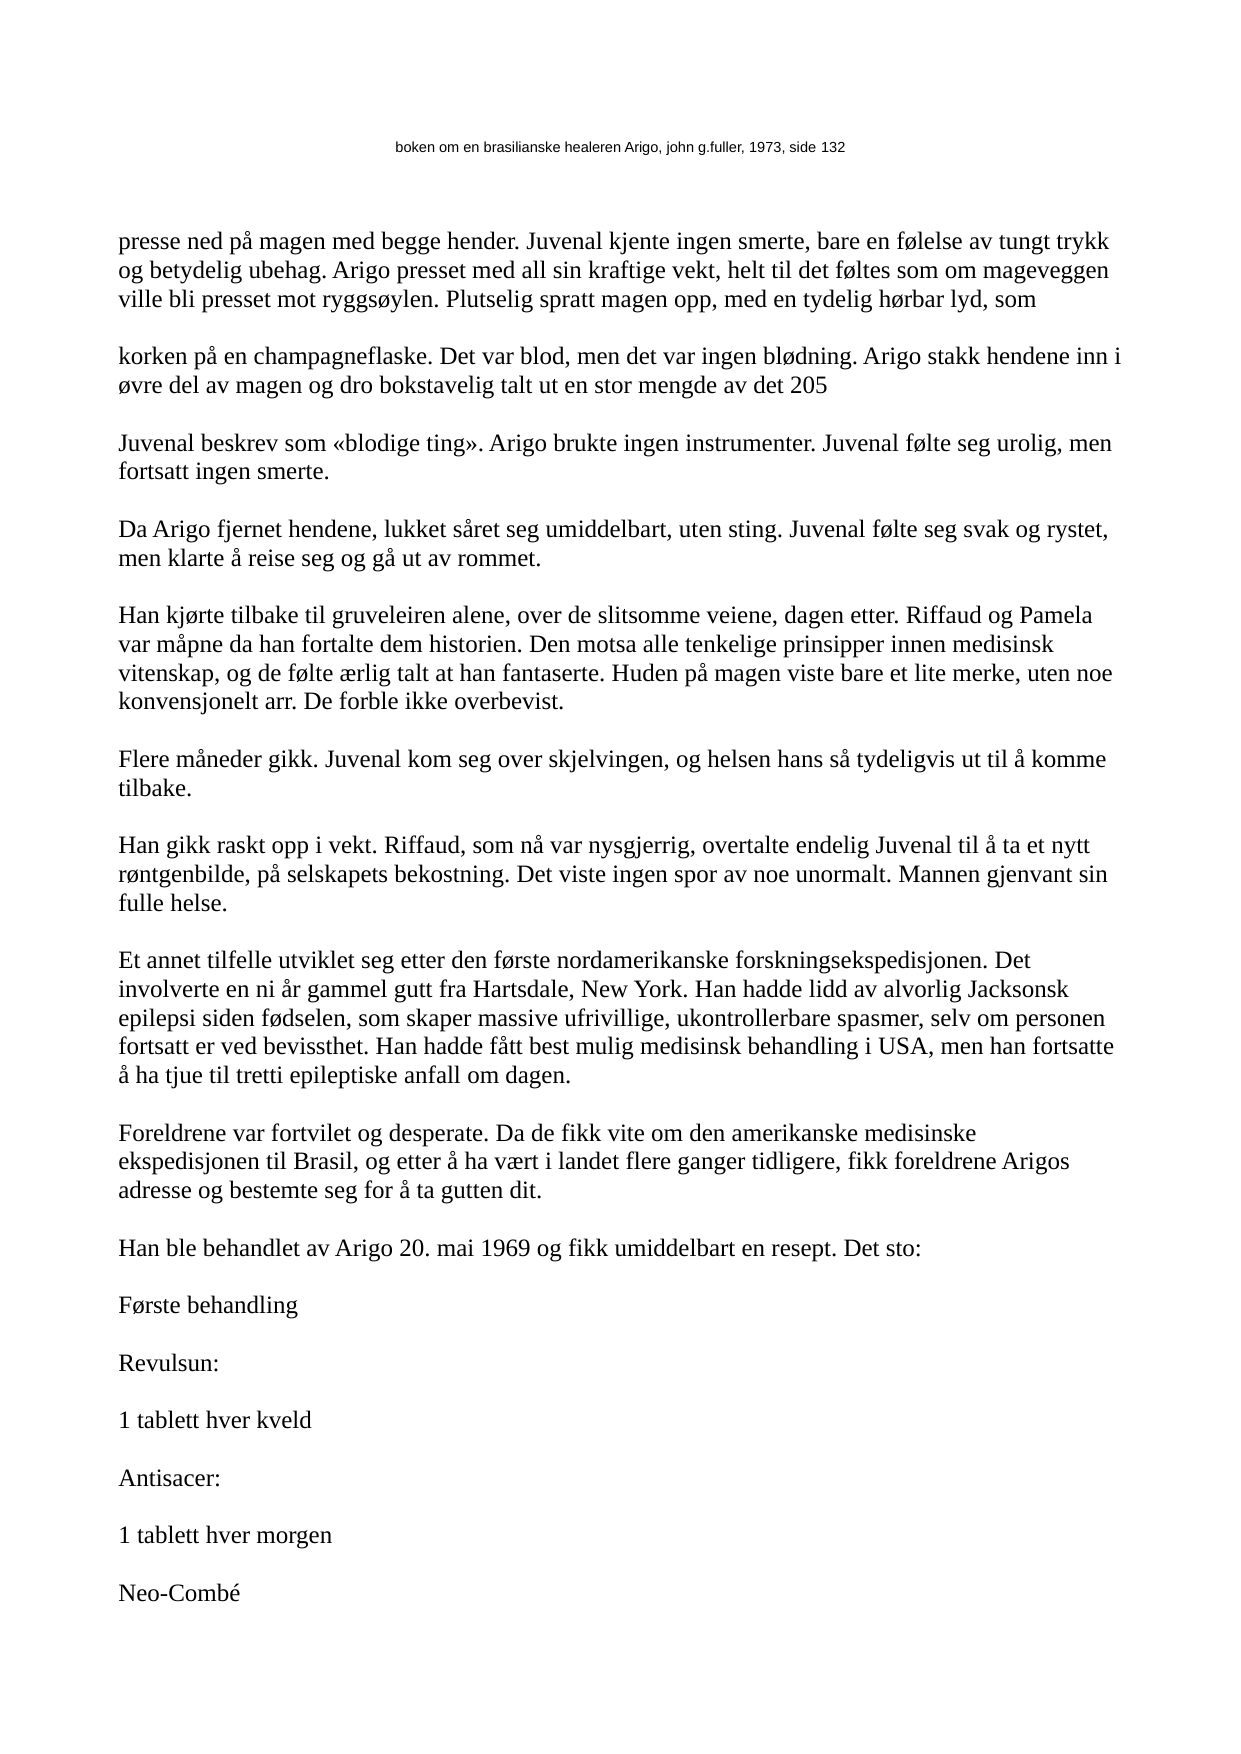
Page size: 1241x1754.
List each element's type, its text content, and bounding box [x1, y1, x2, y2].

text Han gikk raskt opp i vekt. Riffaud, som nå var nysgjerrig, overtalte endelig Juvenal til å ta et nytt røntgenbilde, på selskapets bekostning. Det viste ingen spor av noe unormalt. Mannen gjenvant sin fulle helse. [118, 830, 1122, 916]
text Antisacer: [118, 1463, 1122, 1491]
text presse ned på magen med begge hender. Juvenal kjente ingen smerte, bare en følelse av tungt trykk og betydelig ubehag. Arigo presset med all sin kraftige vekt, helt til det føltes som om mageveggen ville bli presset mot ryggsøylen. Plutselig spratt magen opp, med en tydelig hørbar lyd, som [118, 226, 1122, 313]
text Juvenal beskrev som «blodige ting». Arigo brukte ingen instrumenter. Juvenal følte seg urolig, men fortsatt ingen smerte. [118, 428, 1122, 485]
text Et annet tilfelle utviklet seg etter den første nordamerikanske forskningsekspedisjonen. Det involverte en ni år gammel gutt fra Hartsdale, New York. Han hadde lidd av alvorlig Jacksonsk epilepsi siden fødselen, som skaper massive ufrivillige, ukontrollerbare spasmer, selv om personen fortsatt er ved bevissthet. Han hadde fått best mulig medisinsk behandling i USA, men han fortsatte å ha tjue til tretti epileptiske anfall om dagen. [118, 945, 1122, 1089]
text Revulsun: [118, 1348, 1122, 1376]
text 1 tablett hver kveld [118, 1405, 1122, 1434]
text korken på en champagneflaske. Det var blod, men det var ingen blødning. Arigo stakk hendene inn i øvre del av magen og dro bokstavelig talt ut en stor mengde av det 205 [118, 341, 1122, 399]
text Første behandling [118, 1290, 1122, 1319]
text Foreldrene var fortvilet og desperate. Da de fikk vite om den amerikanske medisinske ekspedisjonen til Brasil, og etter å ha vært i landet flere ganger tidligere, fikk foreldrene Arigos adresse og bestemte seg for å ta gutten dit. [118, 1118, 1122, 1204]
text Da Arigo fjernet hendene, lukket såret seg umiddelbart, uten sting. Juvenal følte seg svak og rystet, men klarte å reise seg og gå ut av rommet. [118, 514, 1122, 571]
text 1 tablett hver morgen [118, 1520, 1122, 1549]
text Han ble behandlet av Arigo 20. mai 1969 og fikk umiddelbart en resept. Det sto: [118, 1233, 1122, 1261]
text Neo-Combé [118, 1578, 1122, 1606]
text Flere måneder gikk. Juvenal kom seg over skjelvingen, og helsen hans så tydeligvis ut til å komme tilbake. [118, 744, 1122, 801]
text Han kjørte tilbake til gruveleiren alene, over de slitsomme veiene, dagen etter. Riffaud og Pamela var måpne da han fortalte dem historien. Den motsa alle tenkelige prinsipper innen medisinsk vitenskap, og de følte ærlig talt at han fantaserte. Huden på magen viste bare et lite merke, uten noe konvensjonelt arr. De forble ikke overbevist. [118, 600, 1122, 715]
